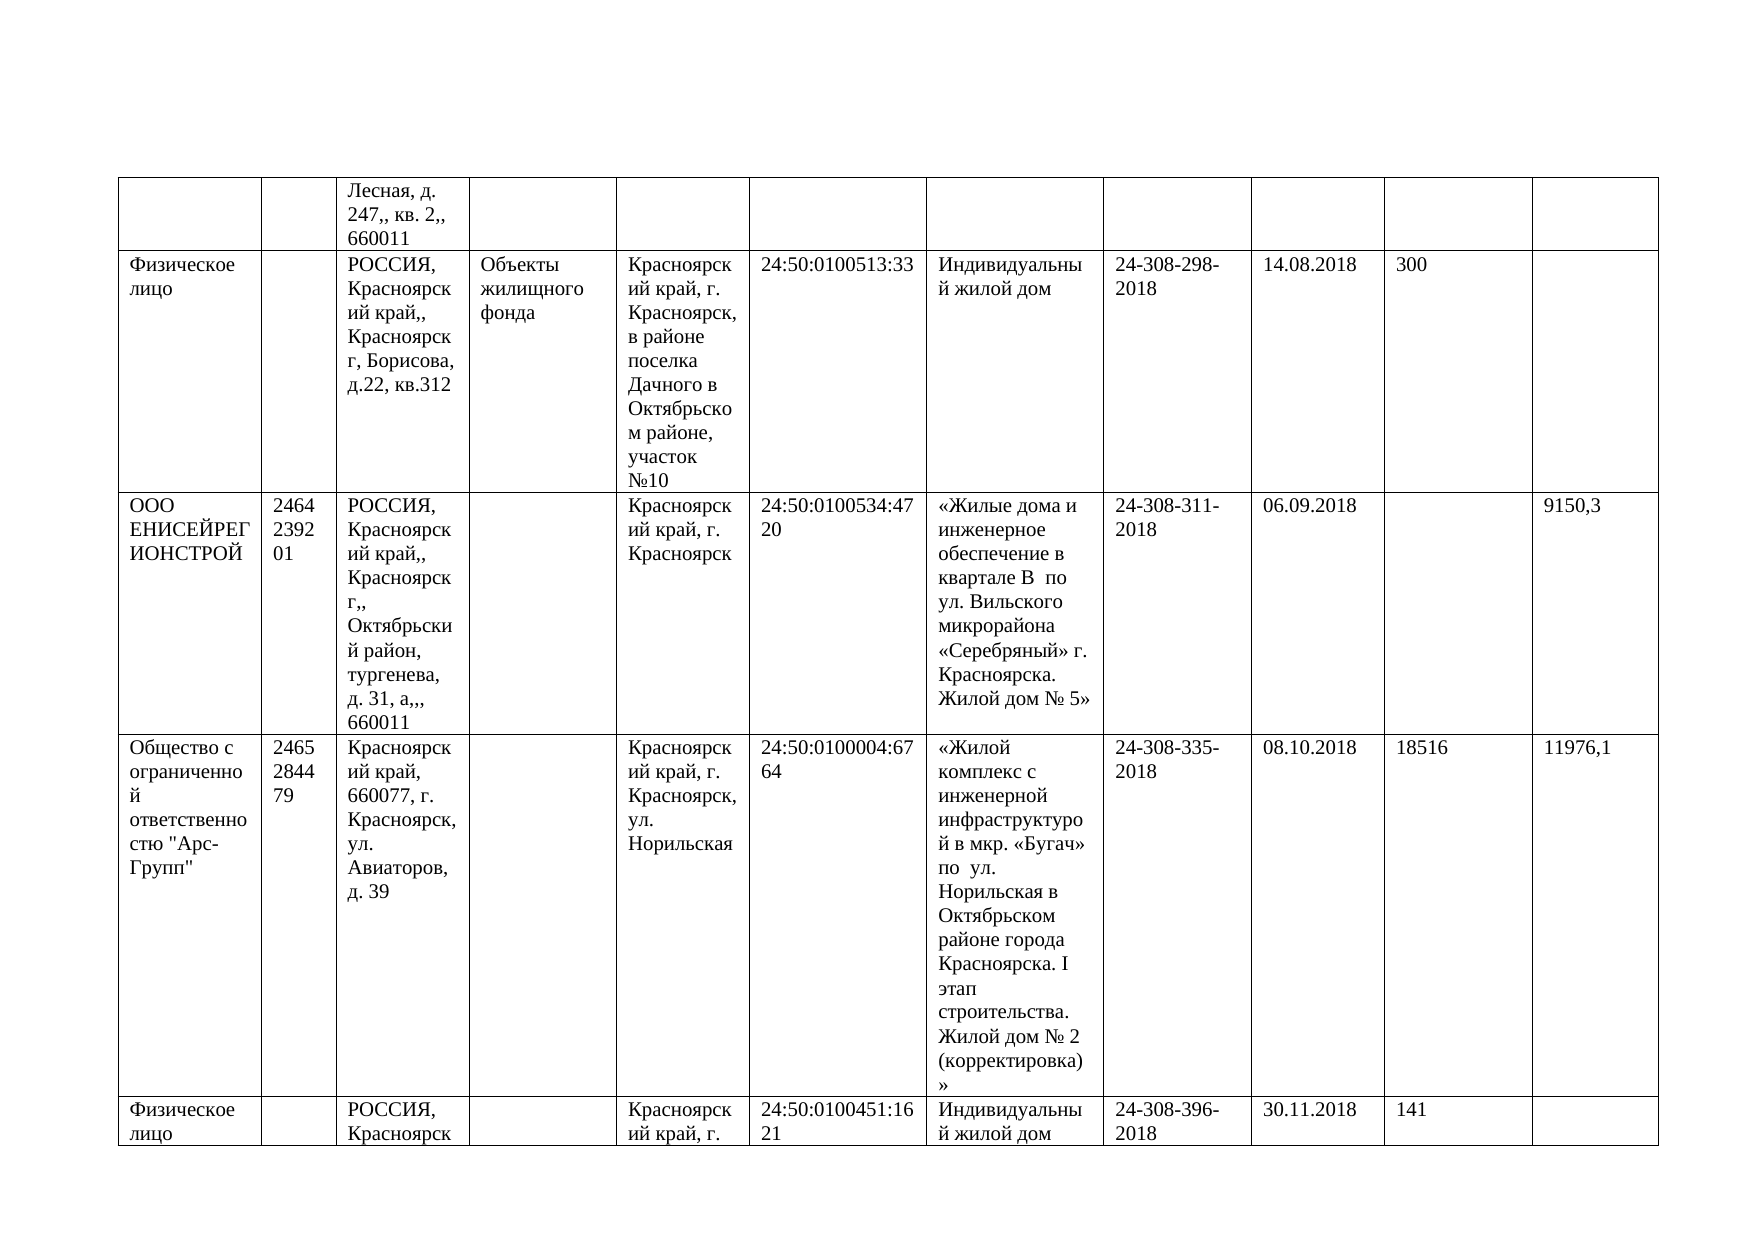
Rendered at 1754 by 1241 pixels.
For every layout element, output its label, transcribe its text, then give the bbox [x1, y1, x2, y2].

table_cell Индивидуальный жилой дом [927, 1097, 1103, 1145]
table_cell Объекты жилищного фонда [470, 251, 616, 492]
table_cell Красноярский край, г. Красноярск [617, 493, 749, 734]
table_cell [1385, 493, 1532, 734]
table_cell [1385, 178, 1532, 250]
table_cell Лесная, д. 247,, кв. 2,, 660011 [337, 178, 469, 250]
table_cell ООО ЕНИСЕЙРЕГИОНСТРОЙ [119, 493, 261, 734]
table_cell 14.08.2018 [1252, 251, 1384, 492]
table_cell [1104, 178, 1251, 250]
table_cell Физическое лицо [119, 1097, 261, 1145]
table_cell «Жилые дома и инженерное обеспечение в квартале В по ул. Вильского микрорайона «Серебряный» г. Красноярска. Жилой дом № 5» [927, 493, 1103, 734]
table_cell [470, 735, 616, 1096]
table_cell 24:50:0100004:6764 [750, 735, 926, 1096]
table_cell [1533, 1097, 1658, 1145]
table_cell РОССИЯ, Красноярский край,, Красноярск г, Борисова, д.22, кв.312 [337, 251, 469, 492]
table_cell [470, 178, 616, 250]
table_cell [927, 178, 1103, 250]
table_cell 11976,1 [1533, 735, 1658, 1096]
table_cell 24-308-298-2018 [1104, 251, 1251, 492]
table_cell [1533, 251, 1658, 492]
table_cell Общество с ограниченной ответственностю "Арс-Групп" [119, 735, 261, 1096]
table_cell [750, 178, 926, 250]
table_cell 30.11.2018 [1252, 1097, 1384, 1145]
table_cell 24:50:0100513:33 [750, 251, 926, 492]
table_cell 08.10.2018 [1252, 735, 1384, 1096]
table_cell 24-308-335-2018 [1104, 735, 1251, 1096]
table_cell [262, 178, 336, 250]
table_cell [470, 493, 616, 734]
table_cell Физическое лицо [119, 251, 261, 492]
table_cell [1533, 178, 1658, 250]
table_cell 9150,3 [1533, 493, 1658, 734]
table_cell Красноярский край, 660077, г. Красноярск, ул. Авиаторов, д. 39 [337, 735, 469, 1096]
table_cell 24:50:0100451:1621 [750, 1097, 926, 1145]
table_cell 24-308-311-2018 [1104, 493, 1251, 734]
table_cell [262, 251, 336, 492]
table_cell Красноярский край, г. Красноярск, ул. Норильская [617, 735, 749, 1096]
table_cell 141 [1385, 1097, 1532, 1145]
table_cell [262, 1097, 336, 1145]
table_cell Красноярский край, г. [617, 1097, 749, 1145]
table_cell «Жилой комплекс с инженерной инфраструктурой в мкр. «Бугач» по ул. Норильская в Октябрьском районе города Красноярска. I этап строительства. Жилой дом № 2 (корректировка)» [927, 735, 1103, 1096]
table_cell Индивидуальный жилой дом [927, 251, 1103, 492]
table_cell [1252, 178, 1384, 250]
table_cell 2464239201 [262, 493, 336, 734]
table_cell 2465284479 [262, 735, 336, 1096]
table_cell [470, 1097, 616, 1145]
table_cell [617, 178, 749, 250]
table_cell РОССИЯ, Красноярский край,, Красноярск г,, Октябрьский район, тургенева, д. 31, а,,, 660011 [337, 493, 469, 734]
table_cell 18516 [1385, 735, 1532, 1096]
table_cell 06.09.2018 [1252, 493, 1384, 734]
table_cell 300 [1385, 251, 1532, 492]
table_cell 24:50:0100534:4720 [750, 493, 926, 734]
table_cell РОССИЯ, Красноярск [337, 1097, 469, 1145]
table_cell Красноярский край, г. Красноярск, в районе поселка Дачного в Октябрьском районе, участок №10 [617, 251, 749, 492]
table_cell 24-308-396-2018 [1104, 1097, 1251, 1145]
table_cell [119, 178, 261, 250]
